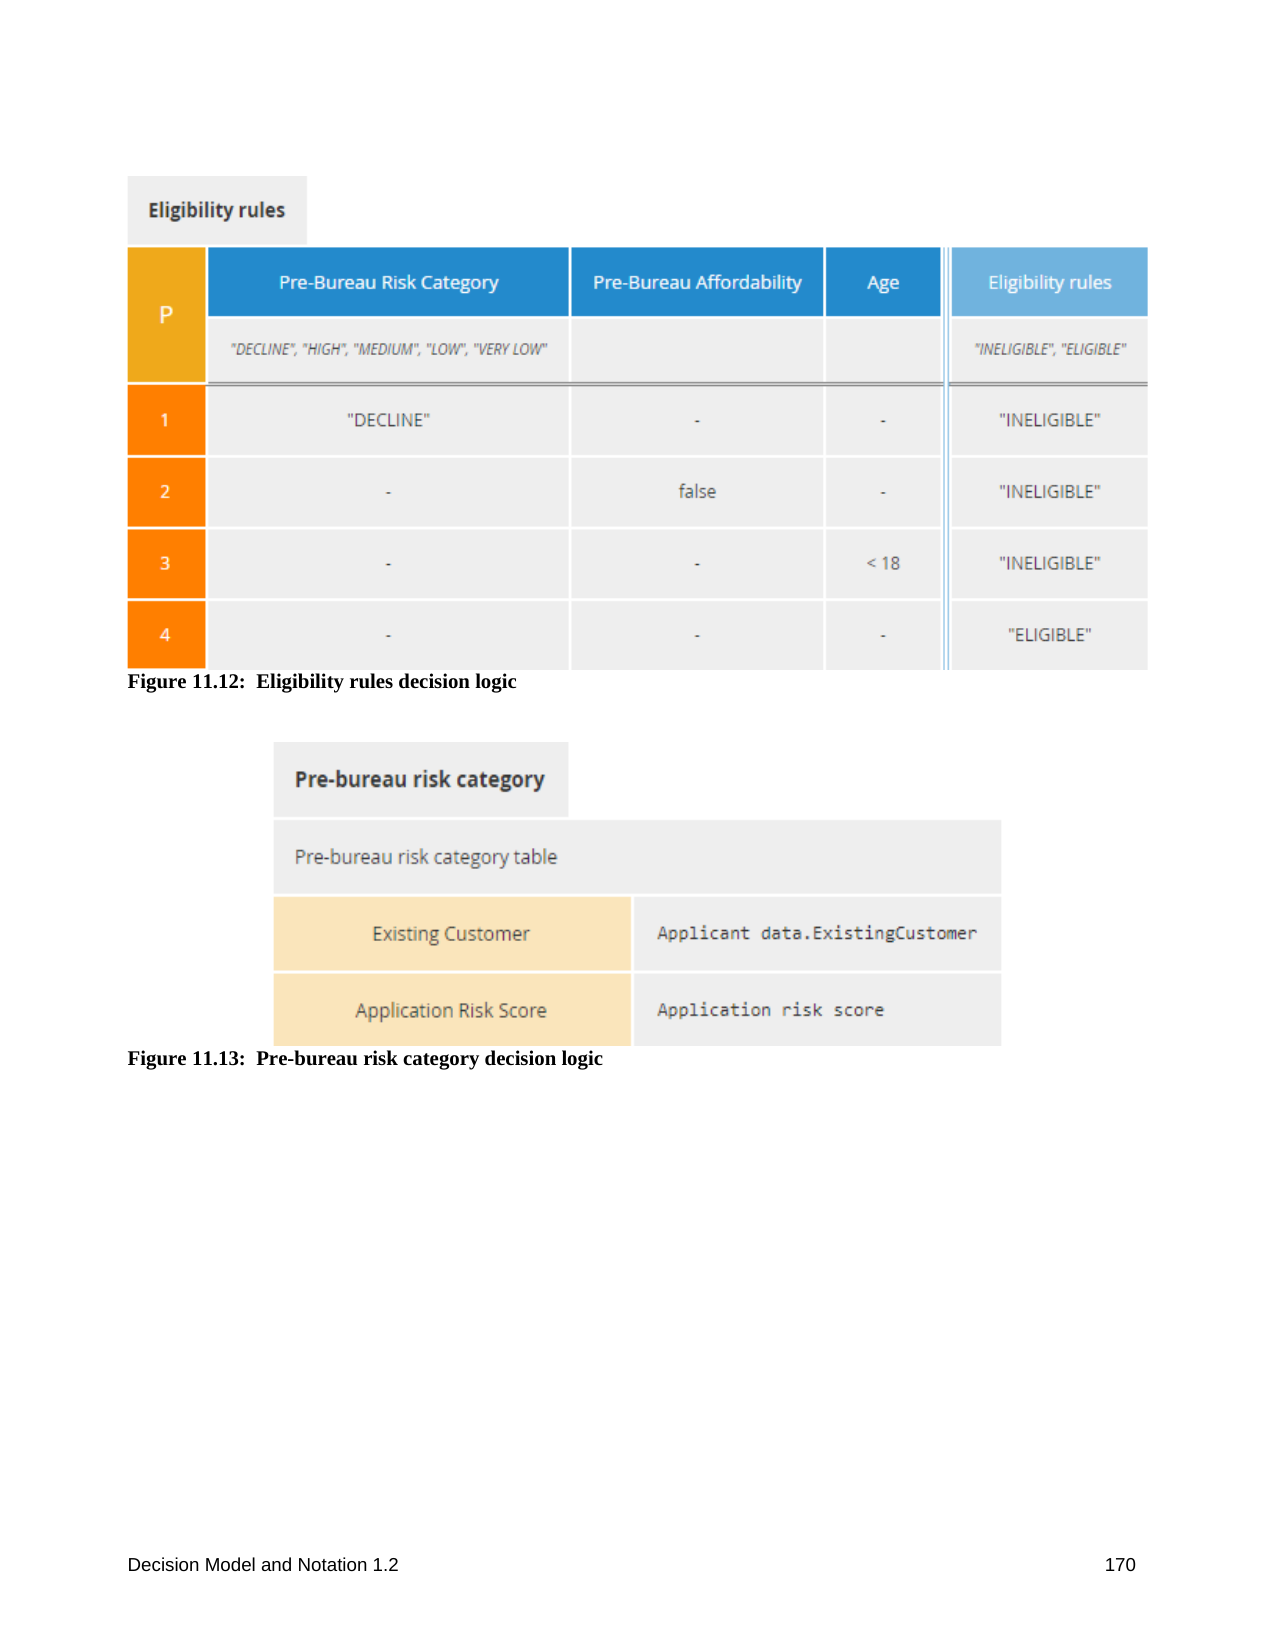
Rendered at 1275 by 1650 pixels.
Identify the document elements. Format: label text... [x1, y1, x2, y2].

picture [127, 176, 1148, 670]
picture [273, 742, 1002, 1046]
text Figure 11.12: Eligibility rules decision logic [127, 670, 1147, 693]
text Figure 11.13: Pre-bureau risk category decision logic [127, 1046, 1147, 1069]
